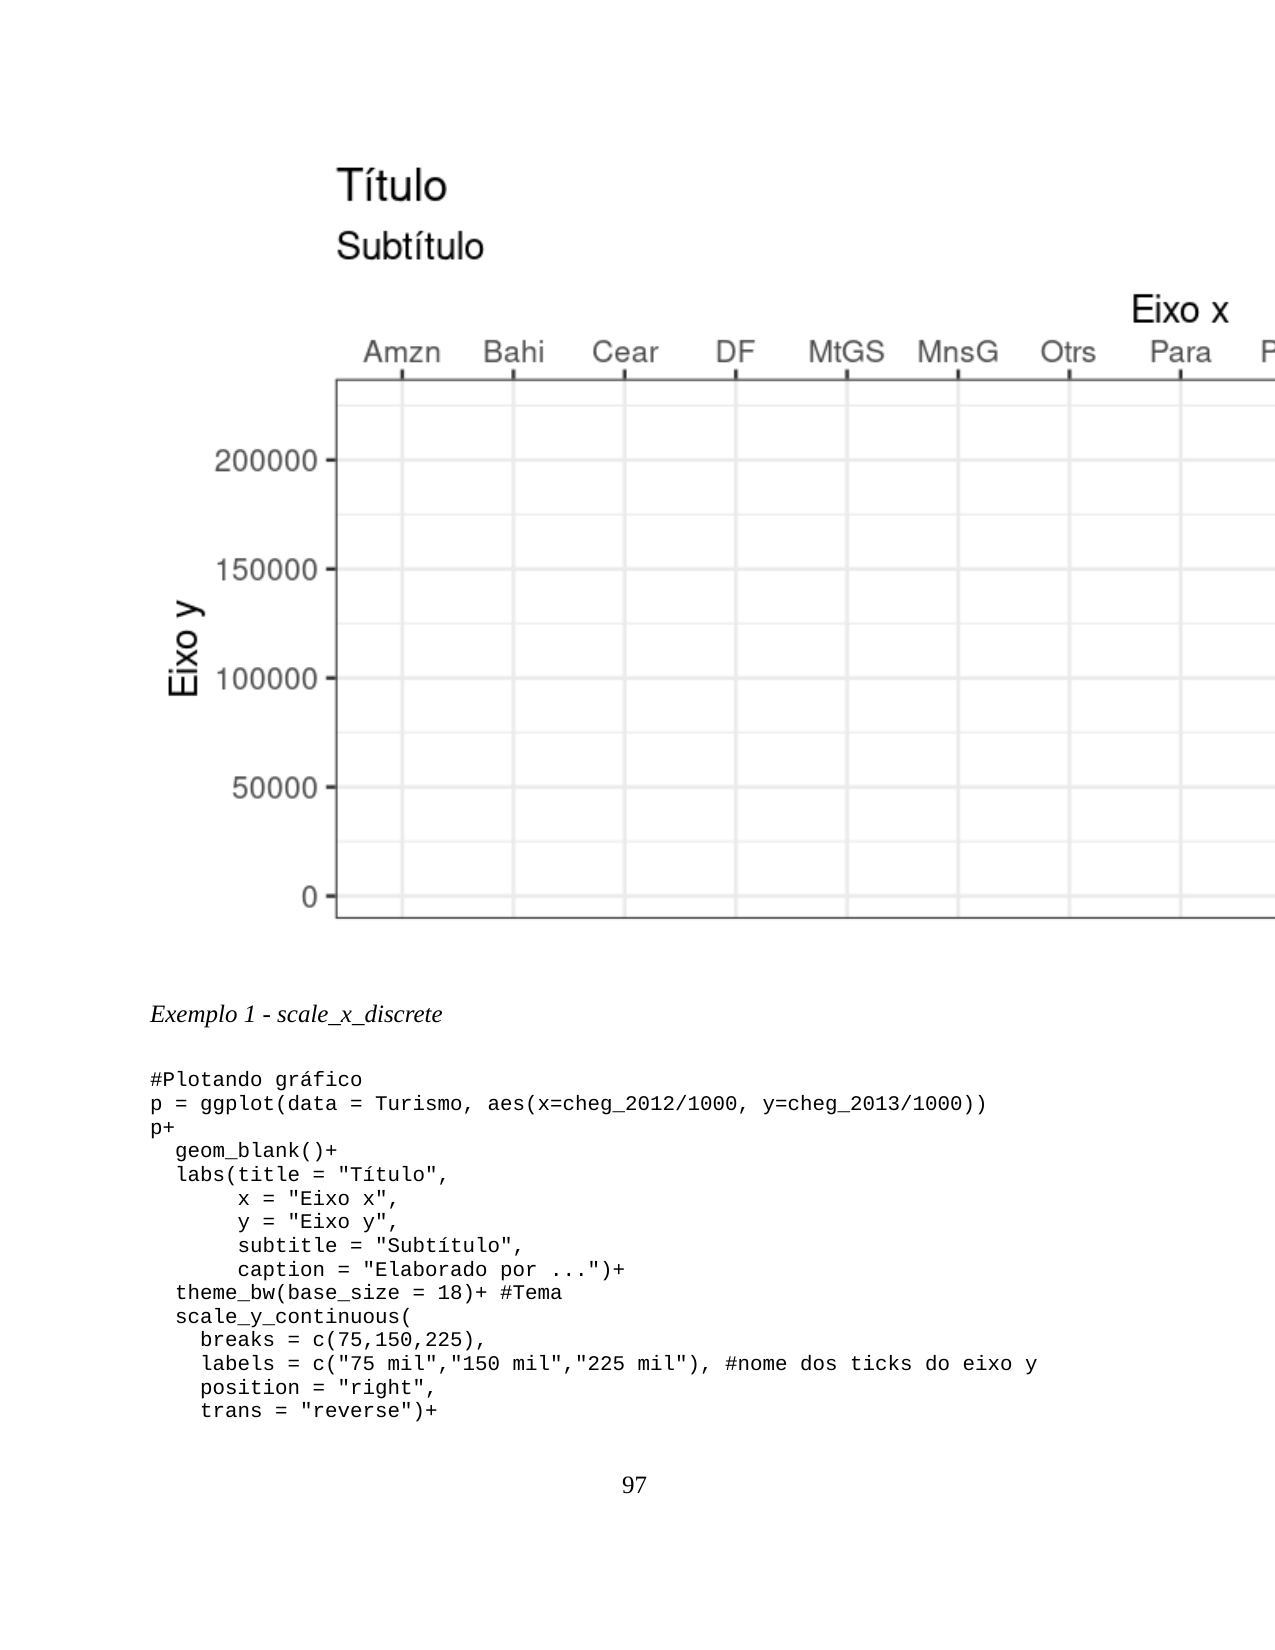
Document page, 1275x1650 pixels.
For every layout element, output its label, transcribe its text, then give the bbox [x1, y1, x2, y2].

text y = "Eixo y", [150, 1211, 1125, 1235]
text breaks = c(75,150,225), [150, 1329, 1125, 1353]
text labels = c("75 mil","150 mil","225 mil"), #nome dos ticks do eixo y [150, 1353, 1125, 1377]
text geom_blank()+ [150, 1140, 1125, 1164]
text caption = "Elaborado por ...")+ [150, 1258, 1125, 1282]
text p+ [150, 1117, 1125, 1140]
text subtitle = "Subtítulo", [150, 1235, 1125, 1258]
text scale_y_continuous( [150, 1306, 1125, 1329]
text x = "Eixo x", [150, 1188, 1125, 1211]
text trans = "reverse")+ [150, 1400, 1125, 1424]
text #Plotando gráfico [150, 1069, 1125, 1093]
text theme_bw(base_size = 18)+ #Tema [150, 1282, 1125, 1306]
text Exemplo 1 - scale_x_discrete [150, 999, 1125, 1028]
text position = "right", [150, 1377, 1125, 1400]
picture [150, 150, 1275, 987]
text p = ggplot(data = Turismo, aes(x=cheg_2012/1000, y=cheg_2013/1000)) [150, 1093, 1125, 1117]
text labs(title = "Título", [150, 1164, 1125, 1188]
